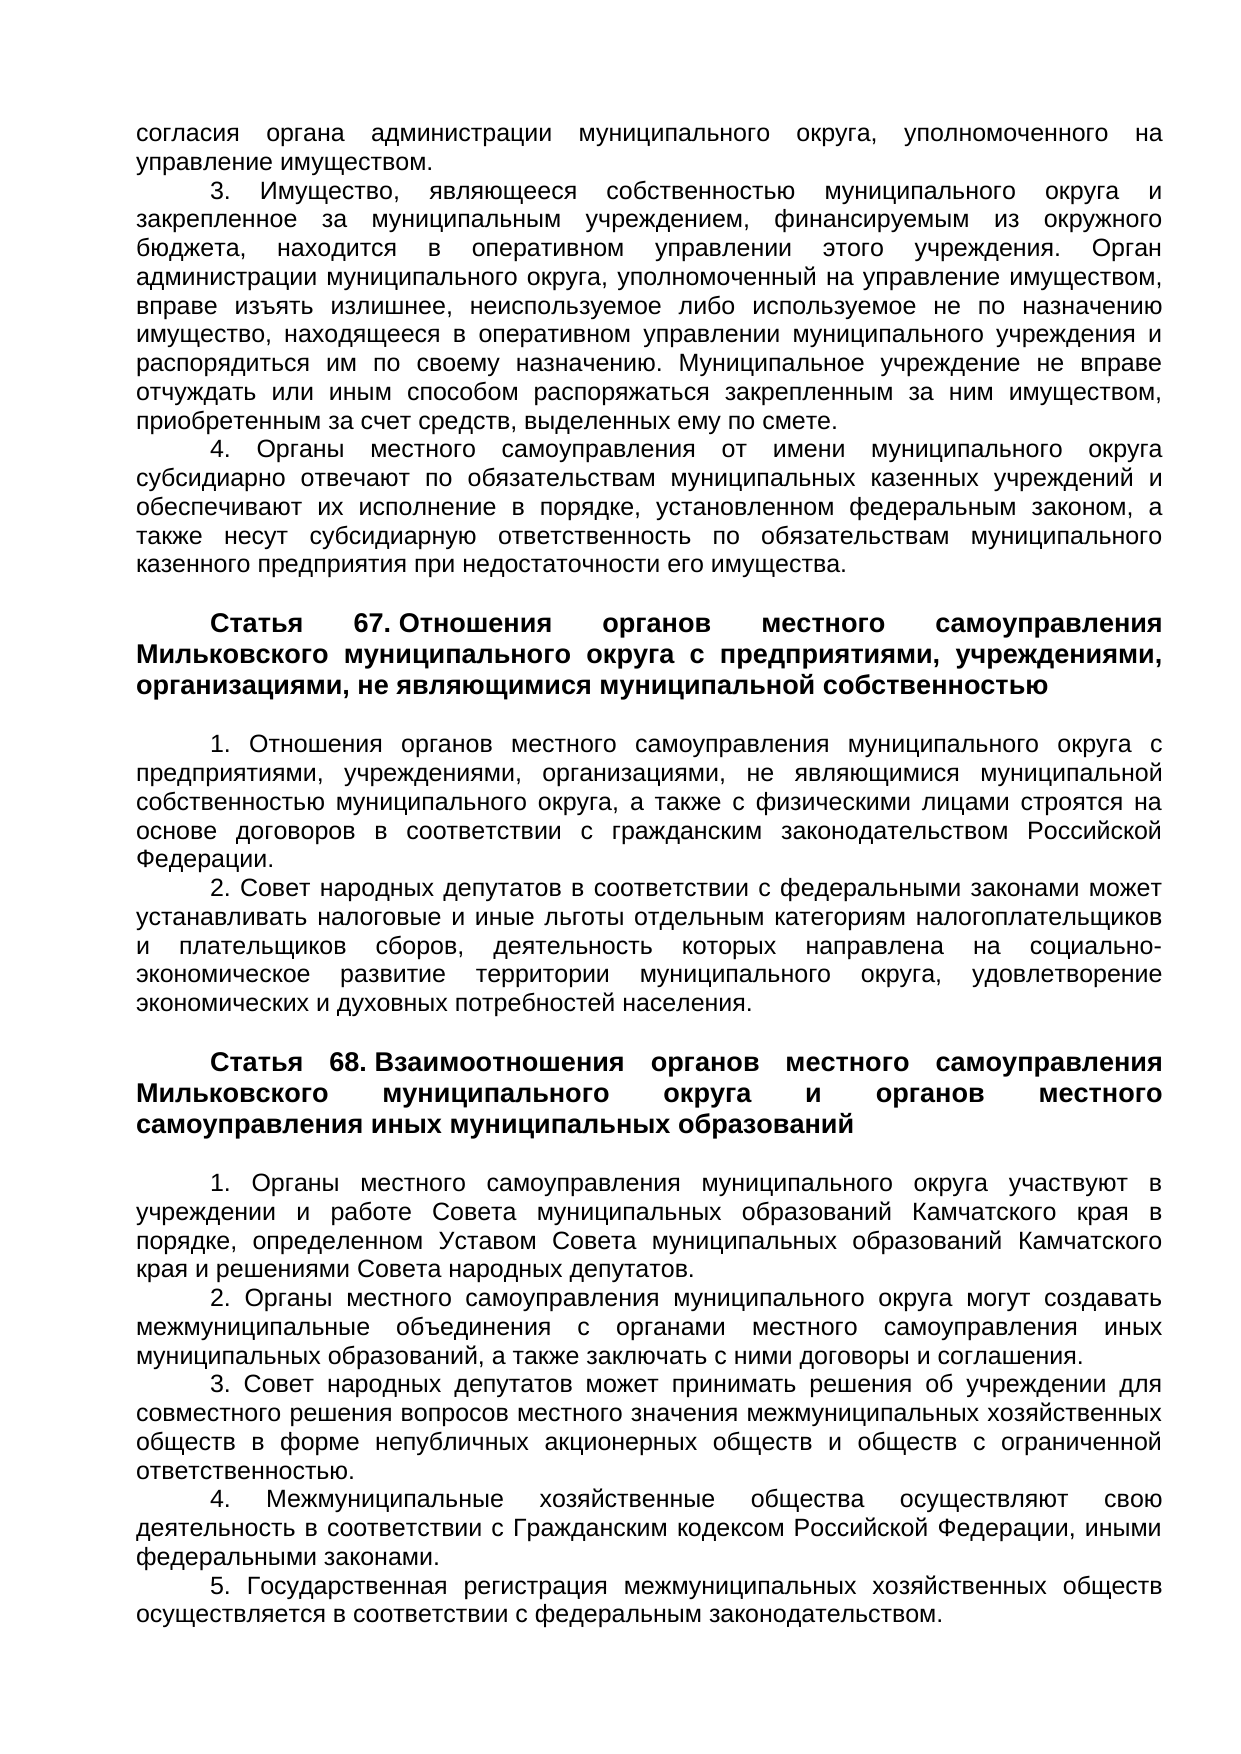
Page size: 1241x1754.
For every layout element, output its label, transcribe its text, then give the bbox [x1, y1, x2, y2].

text согласия органа администрации муниципального округа, уполномоченного на управление имуществом. [136, 118, 1163, 176]
text 3. Имущество, являющееся собственностью муниципального округа и закрепленное за муниципальным учреждением, финансируемым из окружного бюджета, находится в оперативном управлении этого учреждения. Орган администрации муниципального округа, уполномоченный на управление имуществом, вправе изъять излишнее, неиспользуемое либо используемое не по назначению имущество, находящееся в оперативном управлении муниципального учреждения и распорядиться им по своему назначению. Муниципальное учреждение не вправе отчуждать или иным способом распоряжаться закрепленным за ним имуществом, приобретенным за счет средств, выделенных ему по смете. [136, 176, 1163, 434]
text 3. Совет народных депутатов может принимать решения об учреждении для совместного решения вопросов местного значения межмуниципальных хозяйственных обществ в форме непубличных акционерных обществ и обществ с ограниченной ответственностью. [136, 1369, 1163, 1484]
text Статья 68. Взаимоотношения органов местного самоуправления Мильковского муниципального округа и органов местного самоуправления иных муниципальных образований [136, 1046, 1163, 1139]
text 2. Органы местного самоуправления муниципального округа могут создавать межмуниципальные объединения с органами местного самоуправления иных муниципальных образований, а также заключать с ними договоры и соглашения. [136, 1283, 1163, 1369]
text 1. Органы местного самоуправления муниципального округа участвуют в учреждении и работе Совета муниципальных образований Камчатского края в порядке, определенном Уставом Совета муниципальных образований Камчатского края и решениями Совета народных депутатов. [136, 1168, 1163, 1283]
text 1. Отношения органов местного самоуправления муниципального округа с предприятиями, учреждениями, организациями, не являющимися муниципальной собственностью муниципального округа, а также с физическими лицами строятся на основе договоров в соответствии с гражданским законодательством Российской Федерации. [136, 729, 1163, 873]
text 4. Межмуниципальные хозяйственные общества осуществляют свою деятельность в соответствии с Гражданским кодексом Российской Федерации, иными федеральными законами. [136, 1484, 1163, 1571]
text 5. Государственная регистрация межмуниципальных хозяйственных обществ осуществляется в соответствии с федеральным законодательством. [136, 1571, 1163, 1628]
text Статья 67. Отношения органов местного самоуправления Мильковского муниципального округа с предприятиями, учреждениями, организациями, не являющимися муниципальной собственностью [136, 607, 1163, 701]
text 4. Органы местного самоуправления от имени муниципального округа субсидиарно отвечают по обязательствам муниципальных казенных учреждений и обеспечивают их исполнение в порядке, установленном федеральным законом, а также несут субсидиарную ответственность по обязательствам муниципального казенного предприятия при недостаточности его имущества. [136, 434, 1163, 578]
text 2. Совет народных депутатов в соответствии с федеральными законами может устанавливать налоговые и иные льготы отдельным категориям налогоплательщиков и плательщиков сборов, деятельность которых направлена на социально-экономическое развитие территории муниципального округа, удовлетворение экономических и духовных потребностей населения. [136, 873, 1163, 1017]
